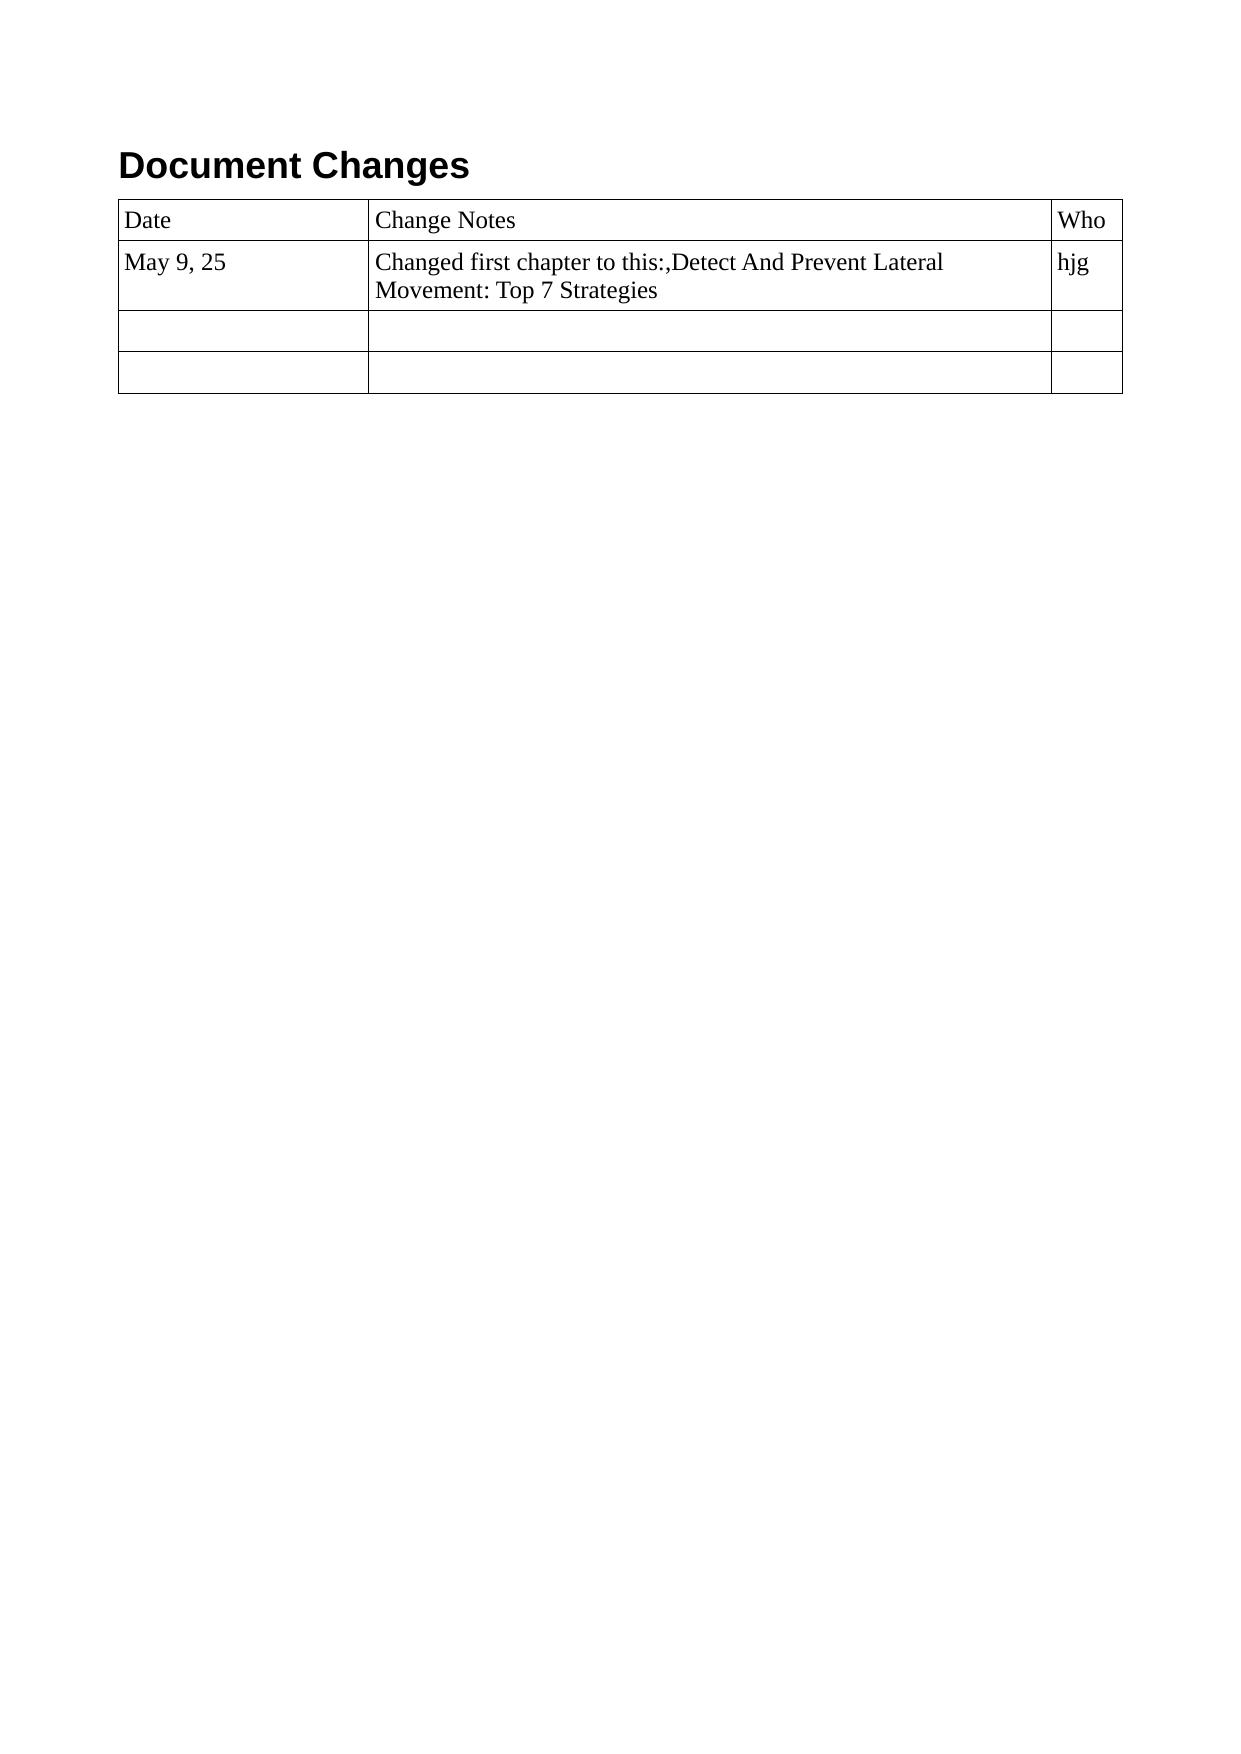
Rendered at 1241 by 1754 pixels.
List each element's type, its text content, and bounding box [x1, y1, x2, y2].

table_cell [119, 311, 368, 351]
subtitle Document Changes [118, 143, 1122, 186]
table_header Change Notes [369, 200, 1051, 240]
table_cell May 9, 25 [119, 241, 368, 310]
table_cell [1052, 311, 1122, 351]
table_cell [369, 311, 1051, 351]
table_cell Changed first chapter to this:,Detect And Prevent Lateral Movement: Top 7 Strategies [369, 241, 1051, 310]
table_cell [1052, 352, 1122, 392]
table_header Who [1052, 200, 1122, 240]
table_cell [369, 352, 1051, 392]
table_header Date [119, 200, 368, 240]
table_cell hjg [1052, 241, 1122, 310]
table_cell [119, 352, 368, 392]
